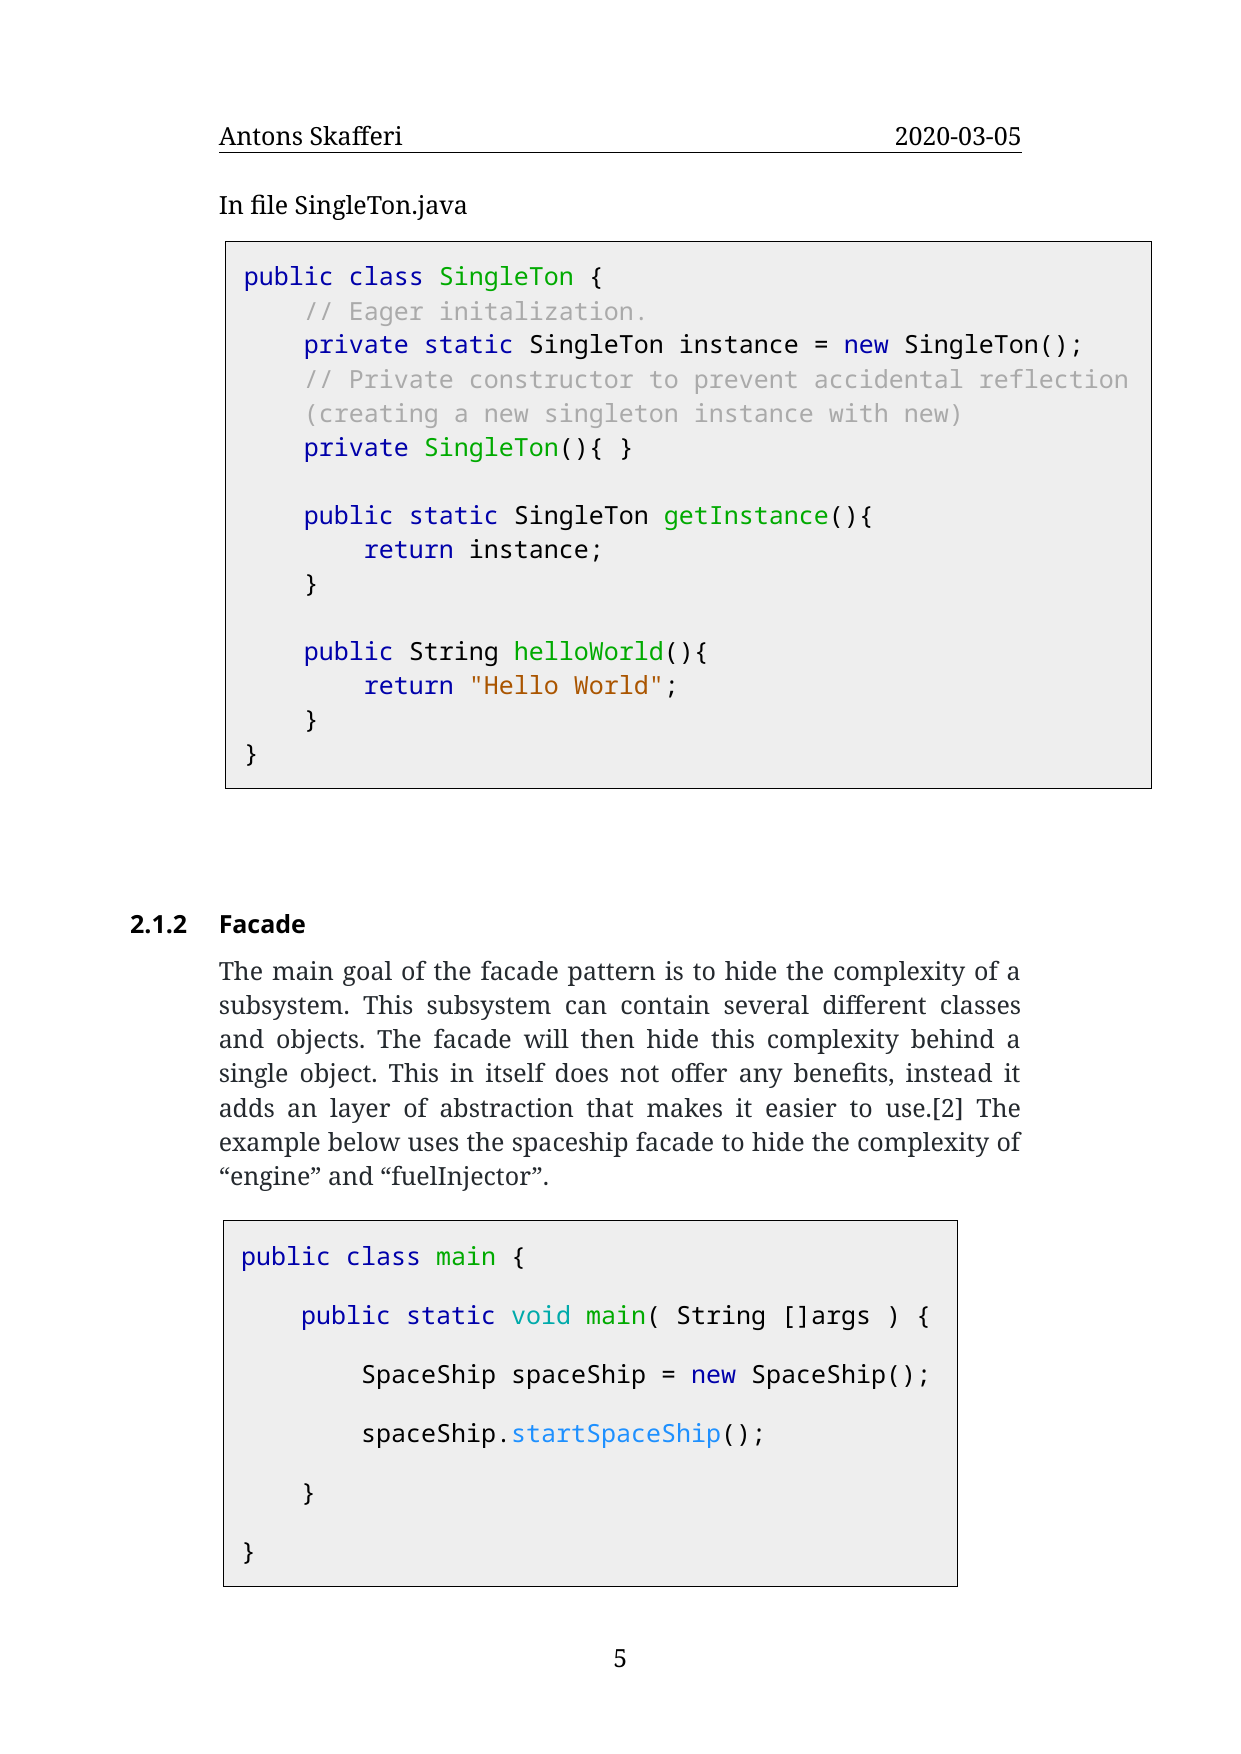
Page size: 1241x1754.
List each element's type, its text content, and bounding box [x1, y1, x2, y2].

text The main goal of the facade pattern is to hide the complexity of a subsystem. This subsystem can contain several different classes and objects. The facade will then hide this complexity behind a single object. This in itself does not offer any benefits, instead it adds an layer of abstraction that makes it easier to use.[2] The example below uses the spaceship facade to hide the complexity of “engine” and “fuelInjector”. [218, 954, 1022, 1192]
text In file SingleTon.java [218, 188, 1022, 222]
subtitle Facade [130, 907, 1022, 941]
